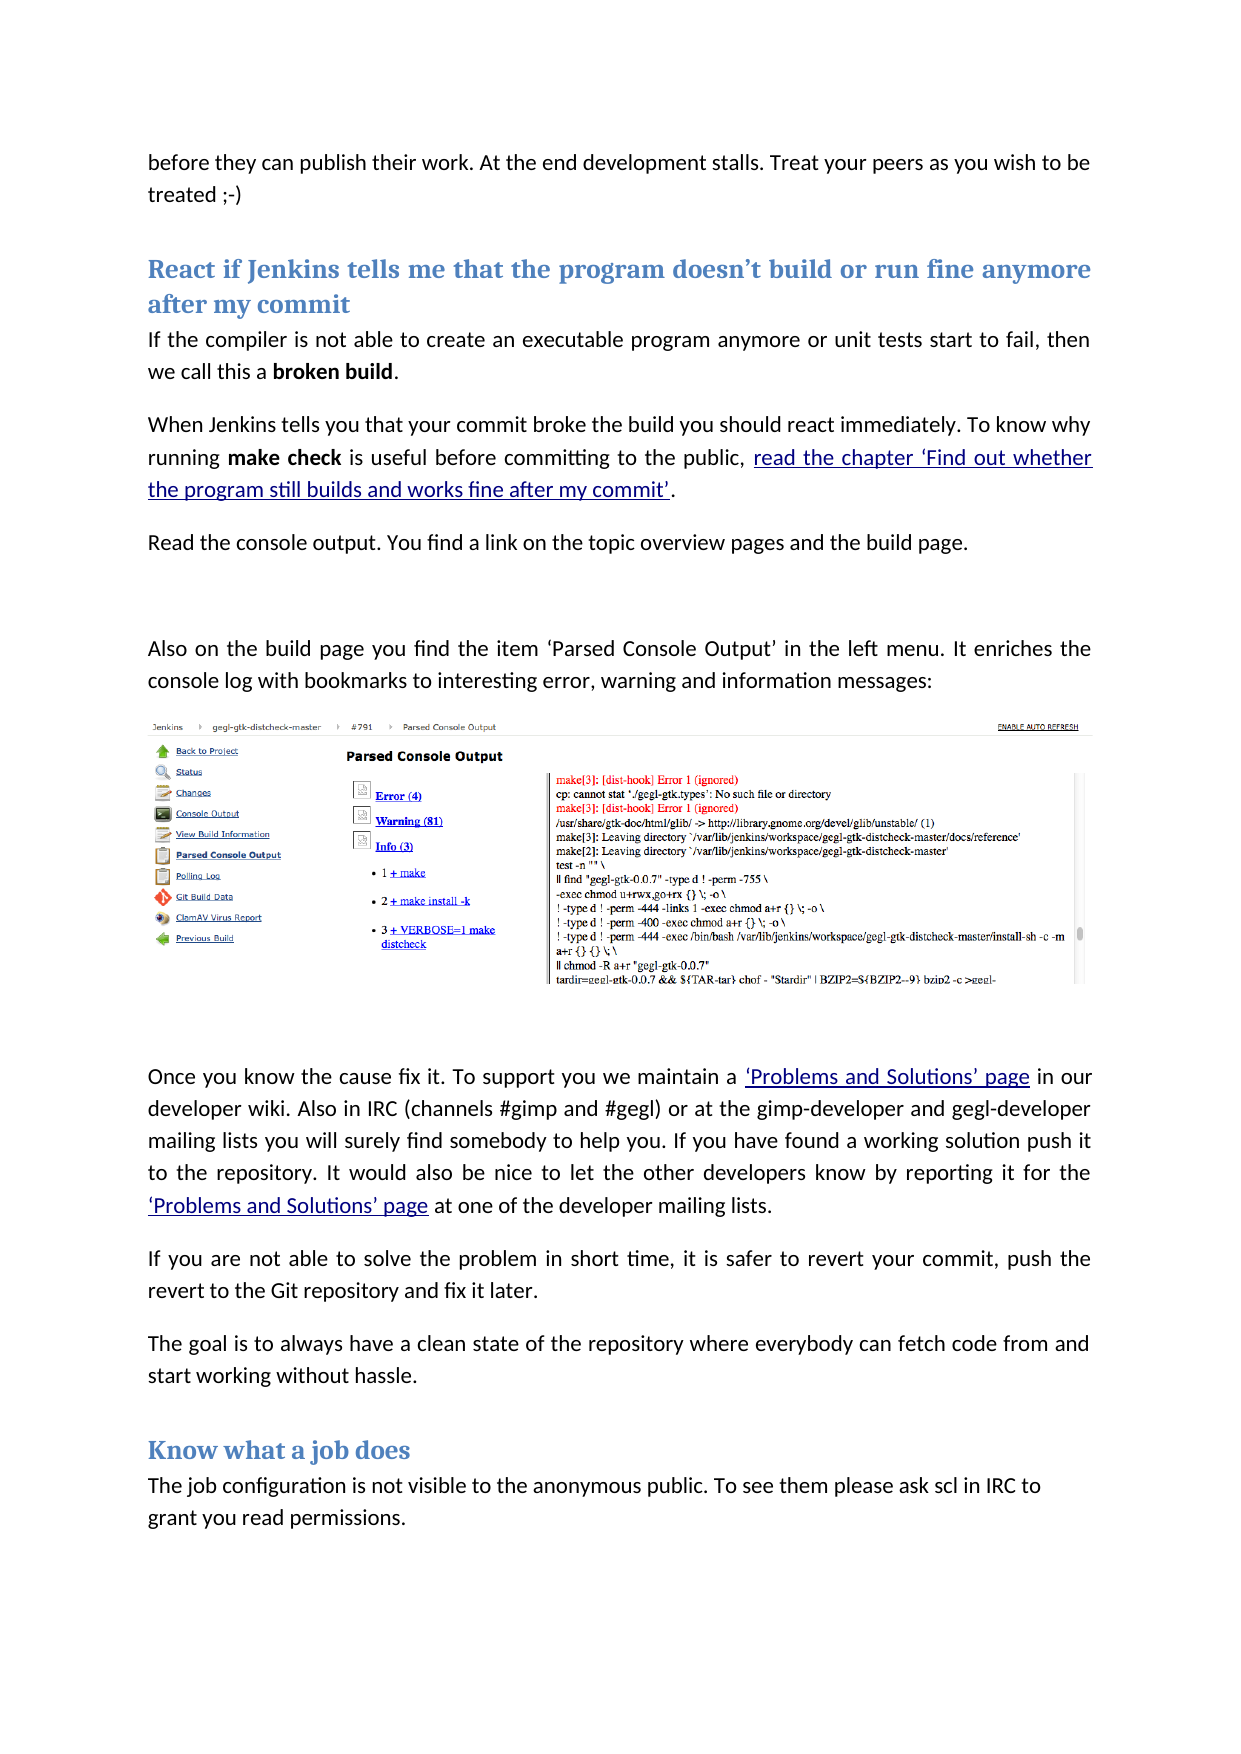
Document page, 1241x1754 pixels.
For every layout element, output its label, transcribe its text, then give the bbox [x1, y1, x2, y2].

list If the compiler is not able to create an executable program anymore or unit tests start to fail, then we call this a broken build. [148, 325, 1093, 385]
text The job configuration is not visible to the anonymous public. To see them please ask scl in IRC to grant you read permissions. [148, 1471, 1093, 1531]
list Once you know the cause fix it. To support you we maintain a ‘Problems and Solutions’ page in our developer wiki. Also in IRC (channels #gimp and #gegl) or at the gimp-developer and gegl-developer mailing lists you will surely find somebody to help you. If you have found a working solution push it to the repository. It would also be nice to let the other developers know by reporting it for the ‘Problems and Solutions’ page at one of the developer mailing lists. [148, 1062, 1093, 1219]
text before they can publish their work. At the end development stalls. Treat your peers as you wish to be treated ;-) [148, 148, 1093, 208]
list Read the console output. You find a link on the topic overview pages and the build page. [148, 528, 1093, 556]
list When Jenkins tells you that your commit broke the build you should react immediately. To know why running make check is useful before committing to the public, read the chapter ‘Find out whether the program still builds and works fine after my commit’. [148, 410, 1093, 503]
subtitle Know what a job does [148, 1435, 1093, 1466]
subtitle React if Jenkins tells me that the program doesn’t build or run fine anymore after my commit [148, 254, 1093, 321]
list The goal is to always have a clean state of the repository where everybody can fetch code from and start working without hassle. [148, 1329, 1093, 1389]
list Also on the build page you find the item ‘Parsed Console Output’ in the left menu. It enriches the console log with bookmarks to interesting error, warning and information messages: [148, 634, 1093, 694]
list If you are not able to solve the problem in short time, it is safer to revert your commit, push the revert to the Git repository and fix it later. [148, 1244, 1093, 1304]
